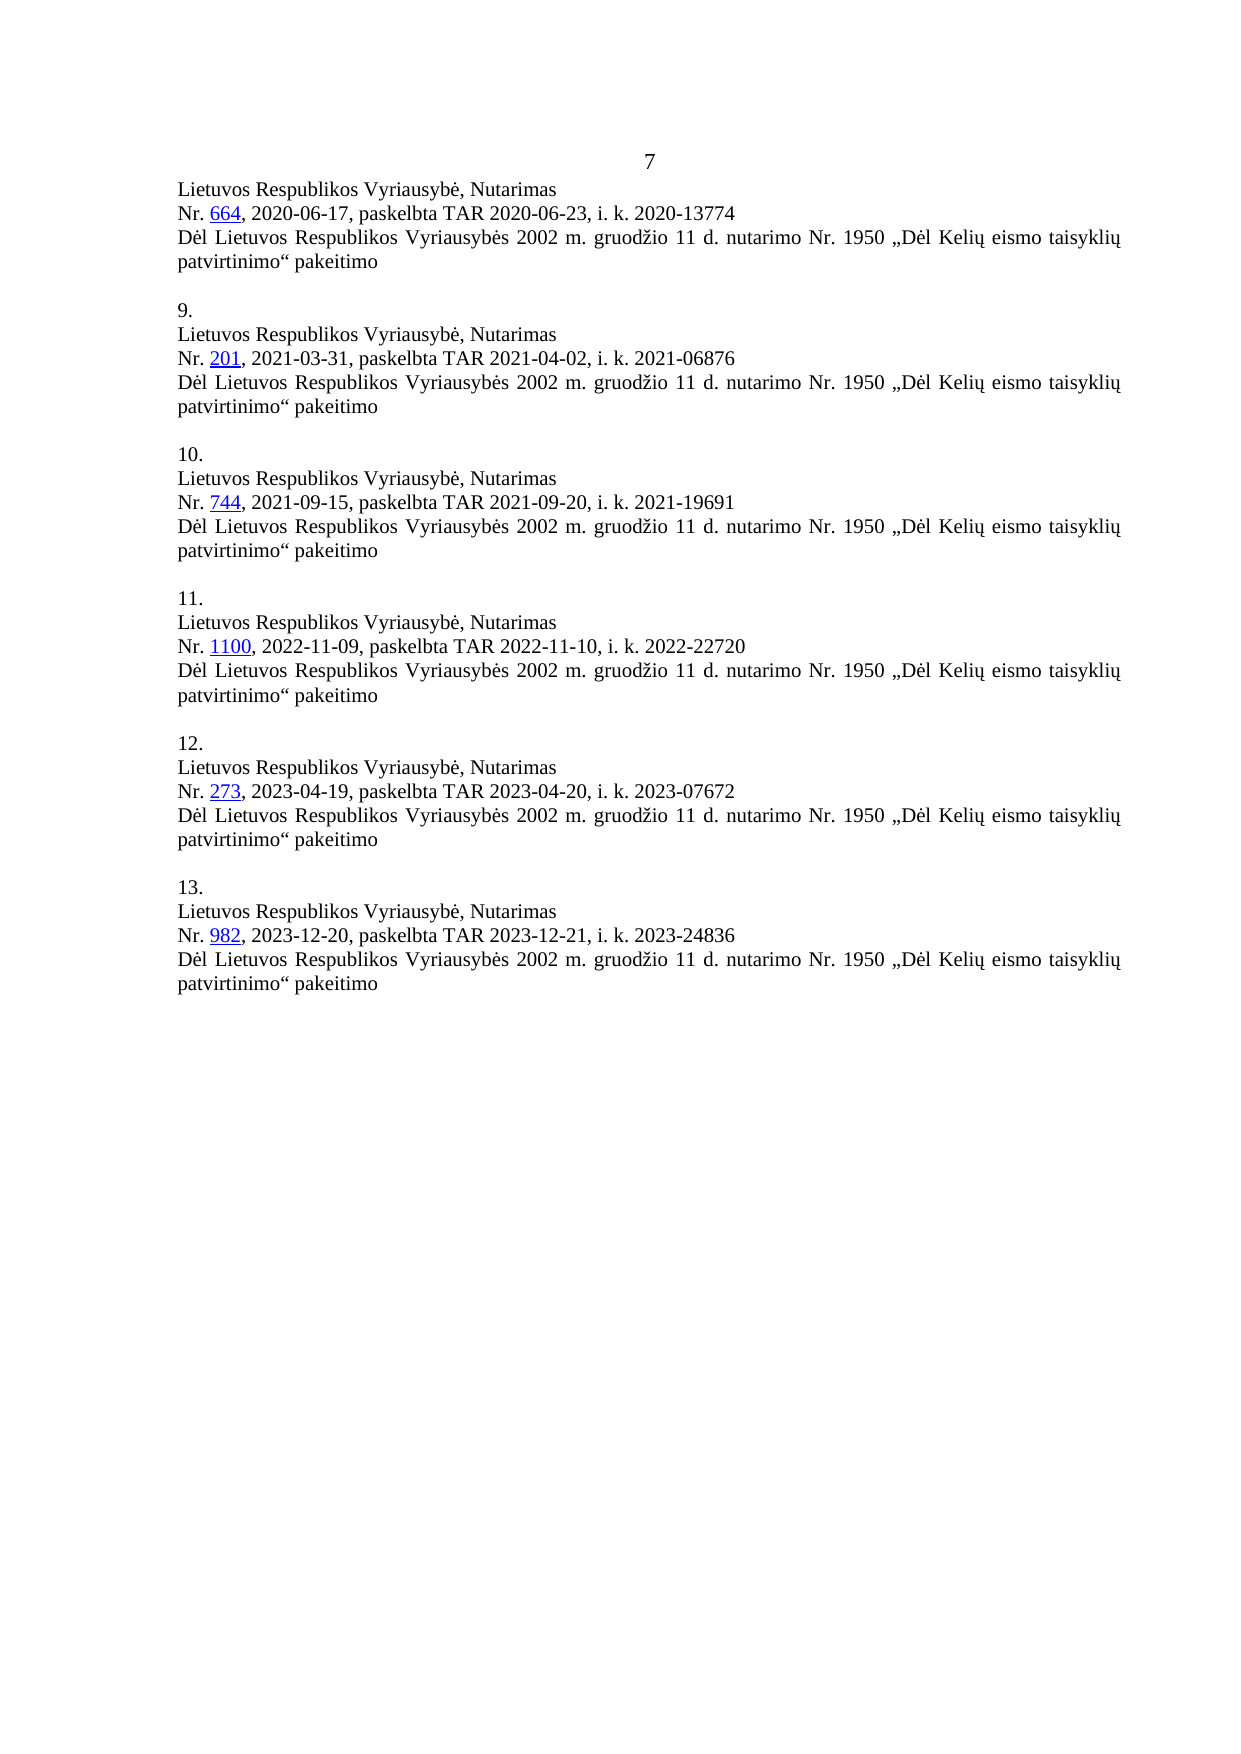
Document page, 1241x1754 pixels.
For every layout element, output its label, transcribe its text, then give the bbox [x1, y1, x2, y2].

text Dėl Lietuvos Respublikos Vyriausybės 2002 m. gruodžio 11 d. nutarimo Nr. 1950 „Dėl Kelių eismo taisyklių patvirtinimo“ pakeitimo [177, 947, 1122, 995]
text Nr. 1100, 2022-11-09, paskelbta TAR 2022-11-10, i. k. 2022-22720 [177, 634, 1122, 658]
text 9. [177, 297, 1122, 322]
text Dėl Lietuvos Respublikos Vyriausybės 2002 m. gruodžio 11 d. nutarimo Nr. 1950 „Dėl Kelių eismo taisyklių patvirtinimo“ pakeitimo [177, 658, 1122, 707]
text Nr. 273, 2023-04-19, paskelbta TAR 2023-04-20, i. k. 2023-07672 [177, 779, 1122, 803]
text Nr. 982, 2023-12-20, paskelbta TAR 2023-12-21, i. k. 2023-24836 [177, 923, 1122, 947]
text Lietuvos Respublikos Vyriausybė, Nutarimas [177, 466, 1122, 490]
text Nr. 664, 2020-06-17, paskelbta TAR 2020-06-23, i. k. 2020-13774 [177, 201, 1122, 225]
text Lietuvos Respublikos Vyriausybė, Nutarimas [177, 755, 1122, 779]
text Dėl Lietuvos Respublikos Vyriausybės 2002 m. gruodžio 11 d. nutarimo Nr. 1950 „Dėl Kelių eismo taisyklių patvirtinimo“ pakeitimo [177, 803, 1122, 851]
text 11. [177, 586, 1122, 610]
text Nr. 201, 2021-03-31, paskelbta TAR 2021-04-02, i. k. 2021-06876 [177, 346, 1122, 370]
text Nr. 744, 2021-09-15, paskelbta TAR 2021-09-20, i. k. 2021-19691 [177, 490, 1122, 514]
text Dėl Lietuvos Respublikos Vyriausybės 2002 m. gruodžio 11 d. nutarimo Nr. 1950 „Dėl Kelių eismo taisyklių patvirtinimo“ pakeitimo [177, 225, 1122, 273]
text 10. [177, 442, 1122, 466]
text Lietuvos Respublikos Vyriausybė, Nutarimas [177, 177, 1122, 201]
text Lietuvos Respublikos Vyriausybė, Nutarimas [177, 899, 1122, 923]
text Dėl Lietuvos Respublikos Vyriausybės 2002 m. gruodžio 11 d. nutarimo Nr. 1950 „Dėl Kelių eismo taisyklių patvirtinimo“ pakeitimo [177, 514, 1122, 562]
text Lietuvos Respublikos Vyriausybė, Nutarimas [177, 610, 1122, 634]
text 13. [177, 875, 1122, 899]
text Lietuvos Respublikos Vyriausybė, Nutarimas [177, 322, 1122, 346]
text Dėl Lietuvos Respublikos Vyriausybės 2002 m. gruodžio 11 d. nutarimo Nr. 1950 „Dėl Kelių eismo taisyklių patvirtinimo“ pakeitimo [177, 370, 1122, 418]
text 12. [177, 731, 1122, 755]
